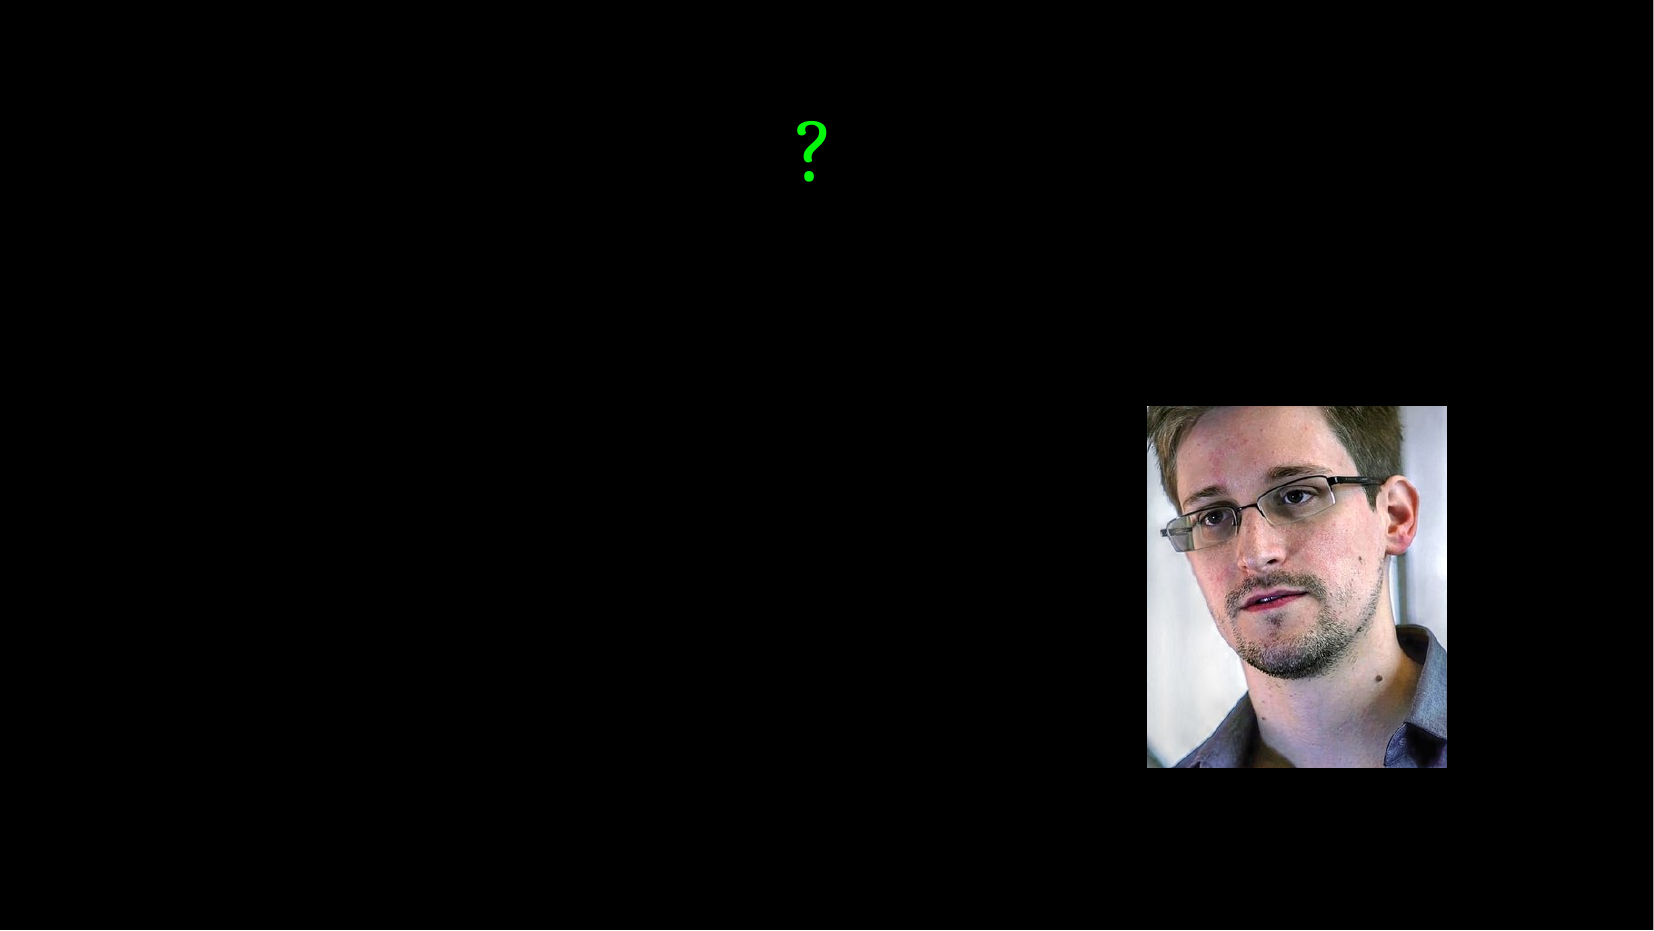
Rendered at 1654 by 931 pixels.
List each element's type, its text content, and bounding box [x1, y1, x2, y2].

title ? [59, 37, 1571, 266]
picture [1147, 406, 1447, 768]
